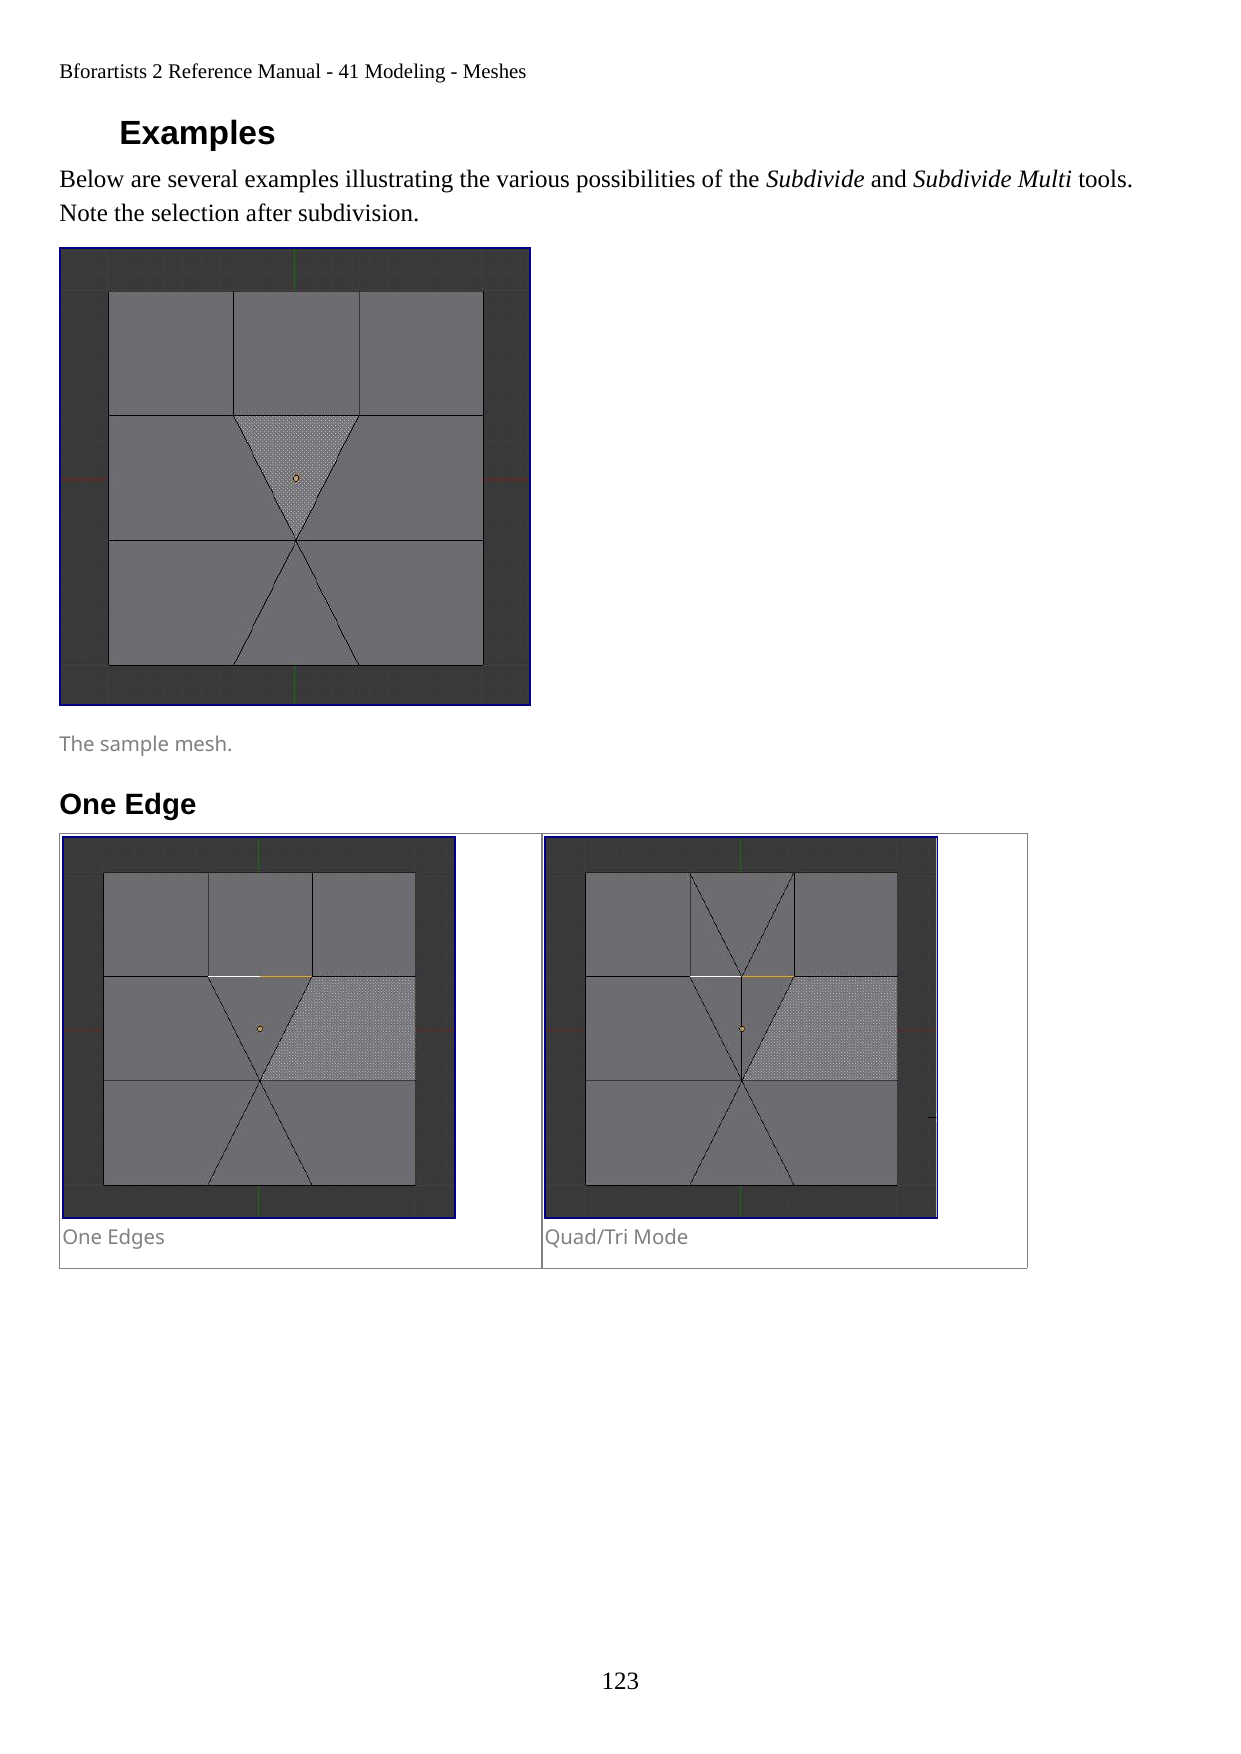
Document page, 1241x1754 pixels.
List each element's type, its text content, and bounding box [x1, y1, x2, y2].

picture [546, 838, 937, 1217]
table_header One Edges [60, 834, 541, 1267]
subtitle One Edge [59, 787, 1181, 820]
table_header Quad/Tri Mode [543, 834, 1027, 1267]
picture [61, 249, 529, 704]
text The sample mesh. [59, 726, 1181, 757]
subtitle Examples [59, 113, 1181, 151]
picture [64, 838, 454, 1217]
text Below are several examples illustrating the various possibilities of the Subdivide and Subdivide Multi tools. Note the selection after subdivision. [59, 164, 1181, 227]
